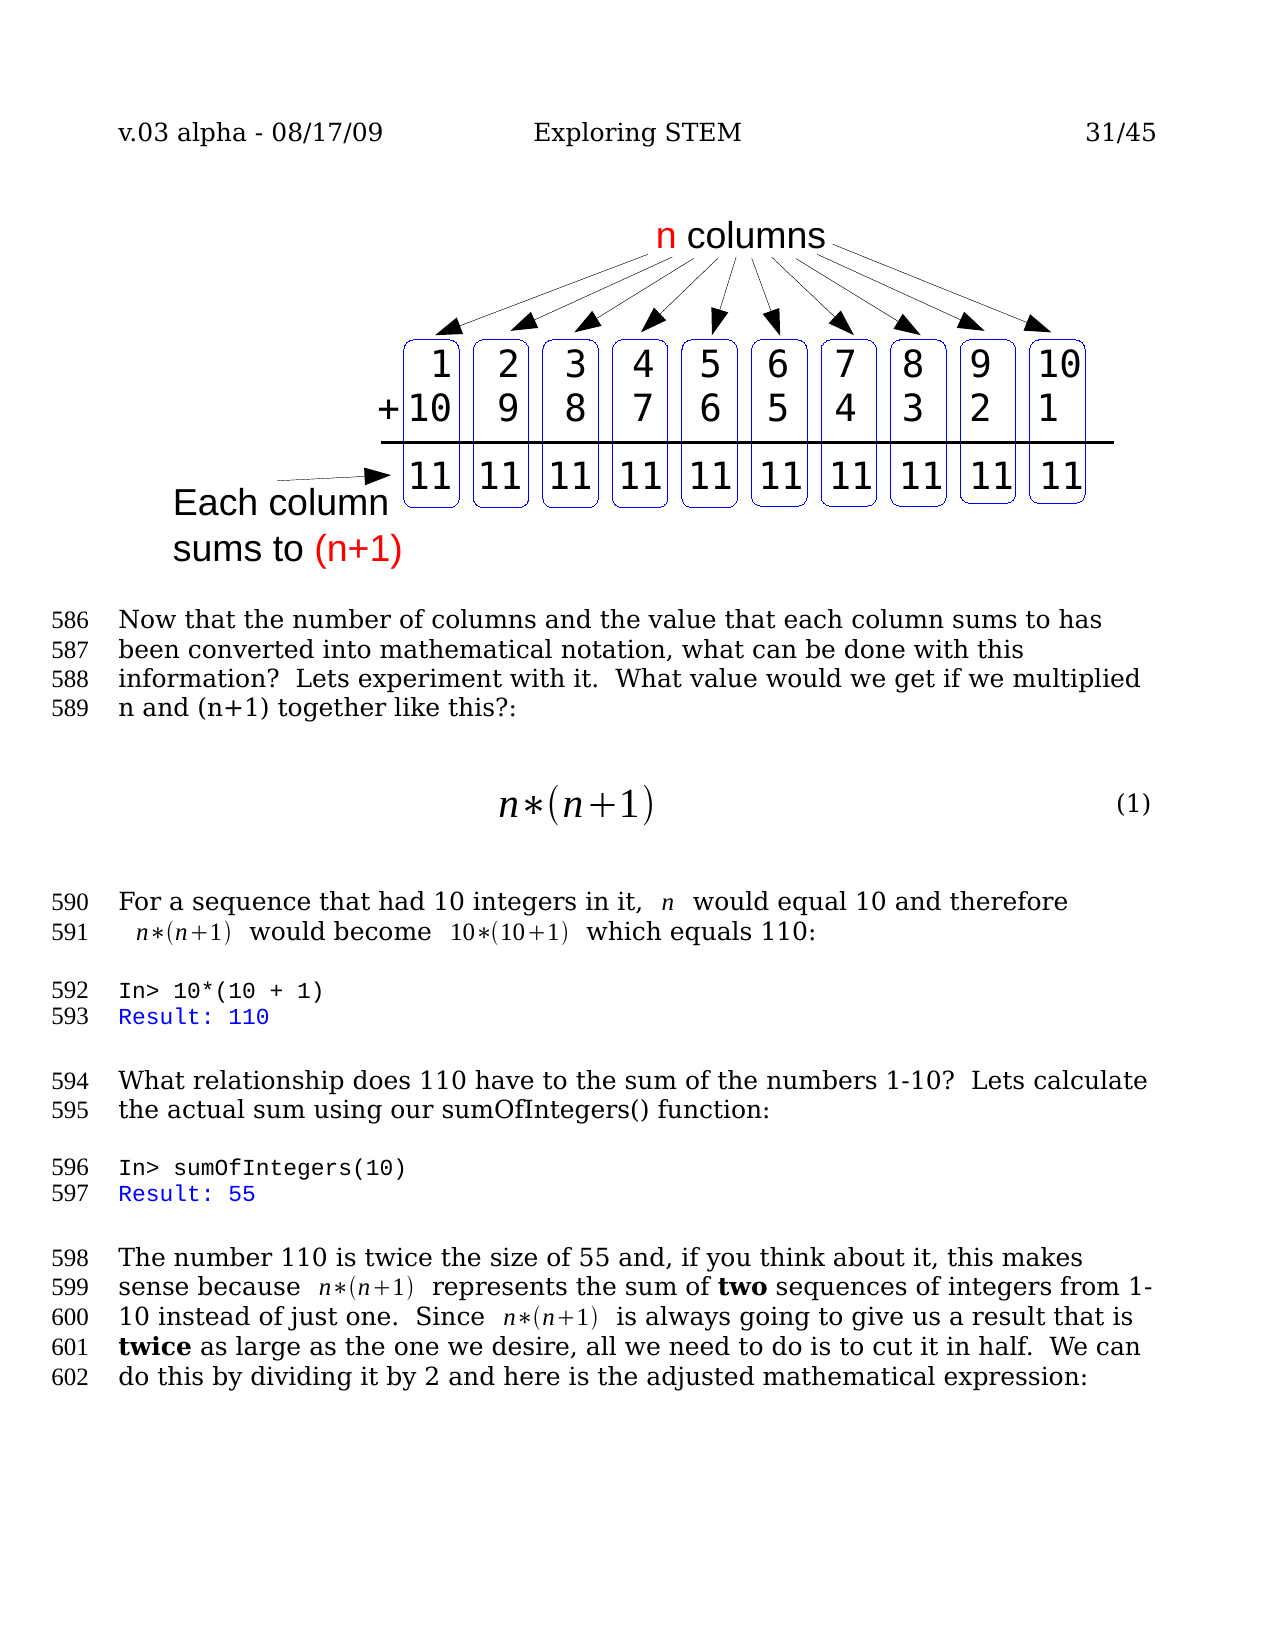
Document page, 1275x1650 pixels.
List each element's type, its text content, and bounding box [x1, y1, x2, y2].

text In> 10*(10 + 1) [118, 979, 1157, 1005]
text In> sumOfIntegers(10) [118, 1156, 1157, 1182]
text The number 110 is twice the size of 55 and, if you think about it, this makes sense becauserepresents the sum of two sequences of integers from 1-10 instead of just one. Sinceis always going to give us a result that is twice as large as the one we desire, all we need to do is to cut it in half. We can do this by dividing it by 2 and here is the adjusted mathematical expression: [118, 1243, 1157, 1391]
table_header [118, 773, 1041, 834]
text Now that the number of columns and the value that each column sums to has been converted into mathematical notation, what can be done with this information? Lets experiment with it. What value would we get if we multiplied n and (n+1) together like this?: [118, 221, 1157, 722]
text Result: 55 [118, 1182, 1157, 1208]
text Result: 110 [118, 1005, 1157, 1031]
table_header (1) [1041, 773, 1157, 834]
text For a sequence that had 10 integers in it,would equal 10 and thereforewould becomewhich equals 110: [118, 887, 1157, 947]
text What relationship does 110 have to the sum of the numbers 1-10? Lets calculate the actual sum using our sumOfIntegers() function: [118, 1066, 1157, 1124]
